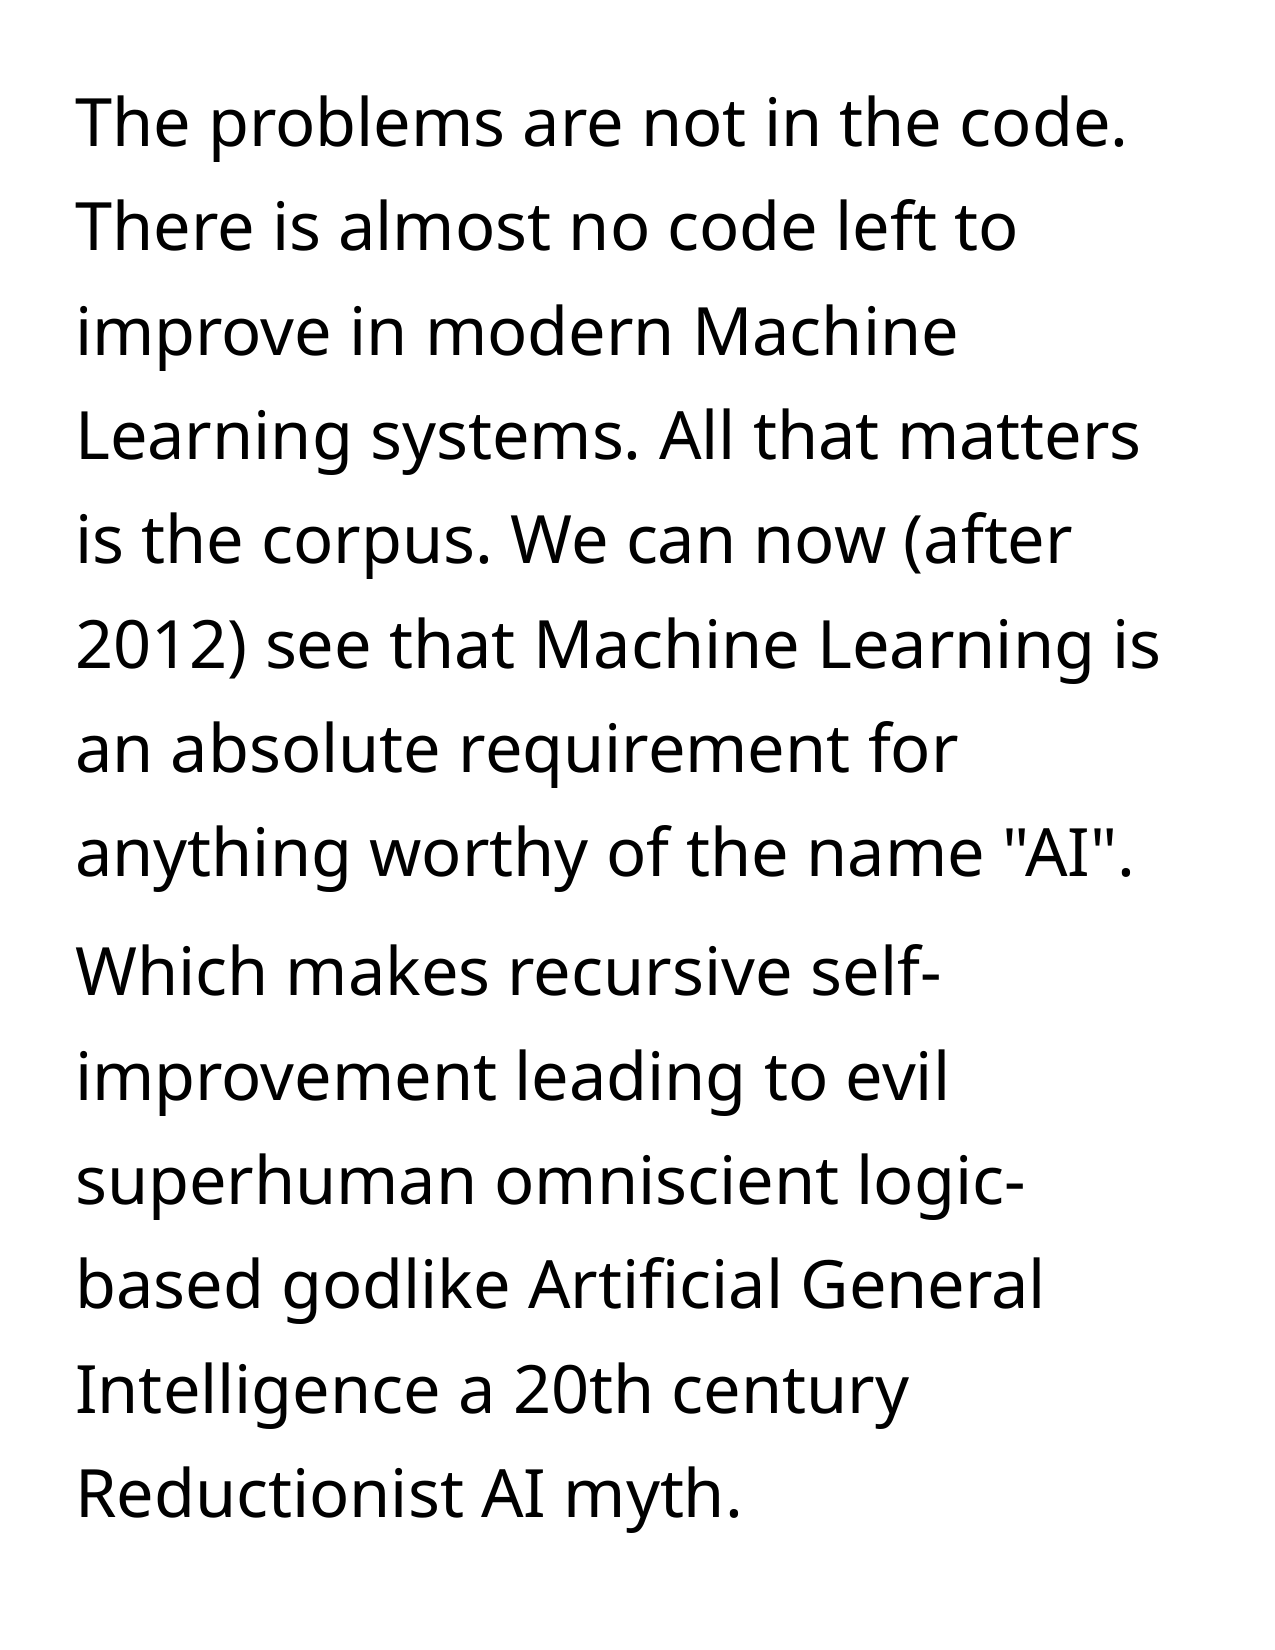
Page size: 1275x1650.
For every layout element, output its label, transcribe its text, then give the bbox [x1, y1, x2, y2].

text The problems are not in the code. There is almost no code left to improve in modern Machine Learning systems. All that matters is the corpus. We can now (after 2012) see that Machine Learning is an absolute requirement for anything worthy of the name "AI". [75, 75, 1200, 896]
text Which makes recursive self-improvement leading to evil superhuman omniscient logic-based godlike Artificial General Intelligence a 20th century Reductionist AI myth. [75, 924, 1200, 1537]
